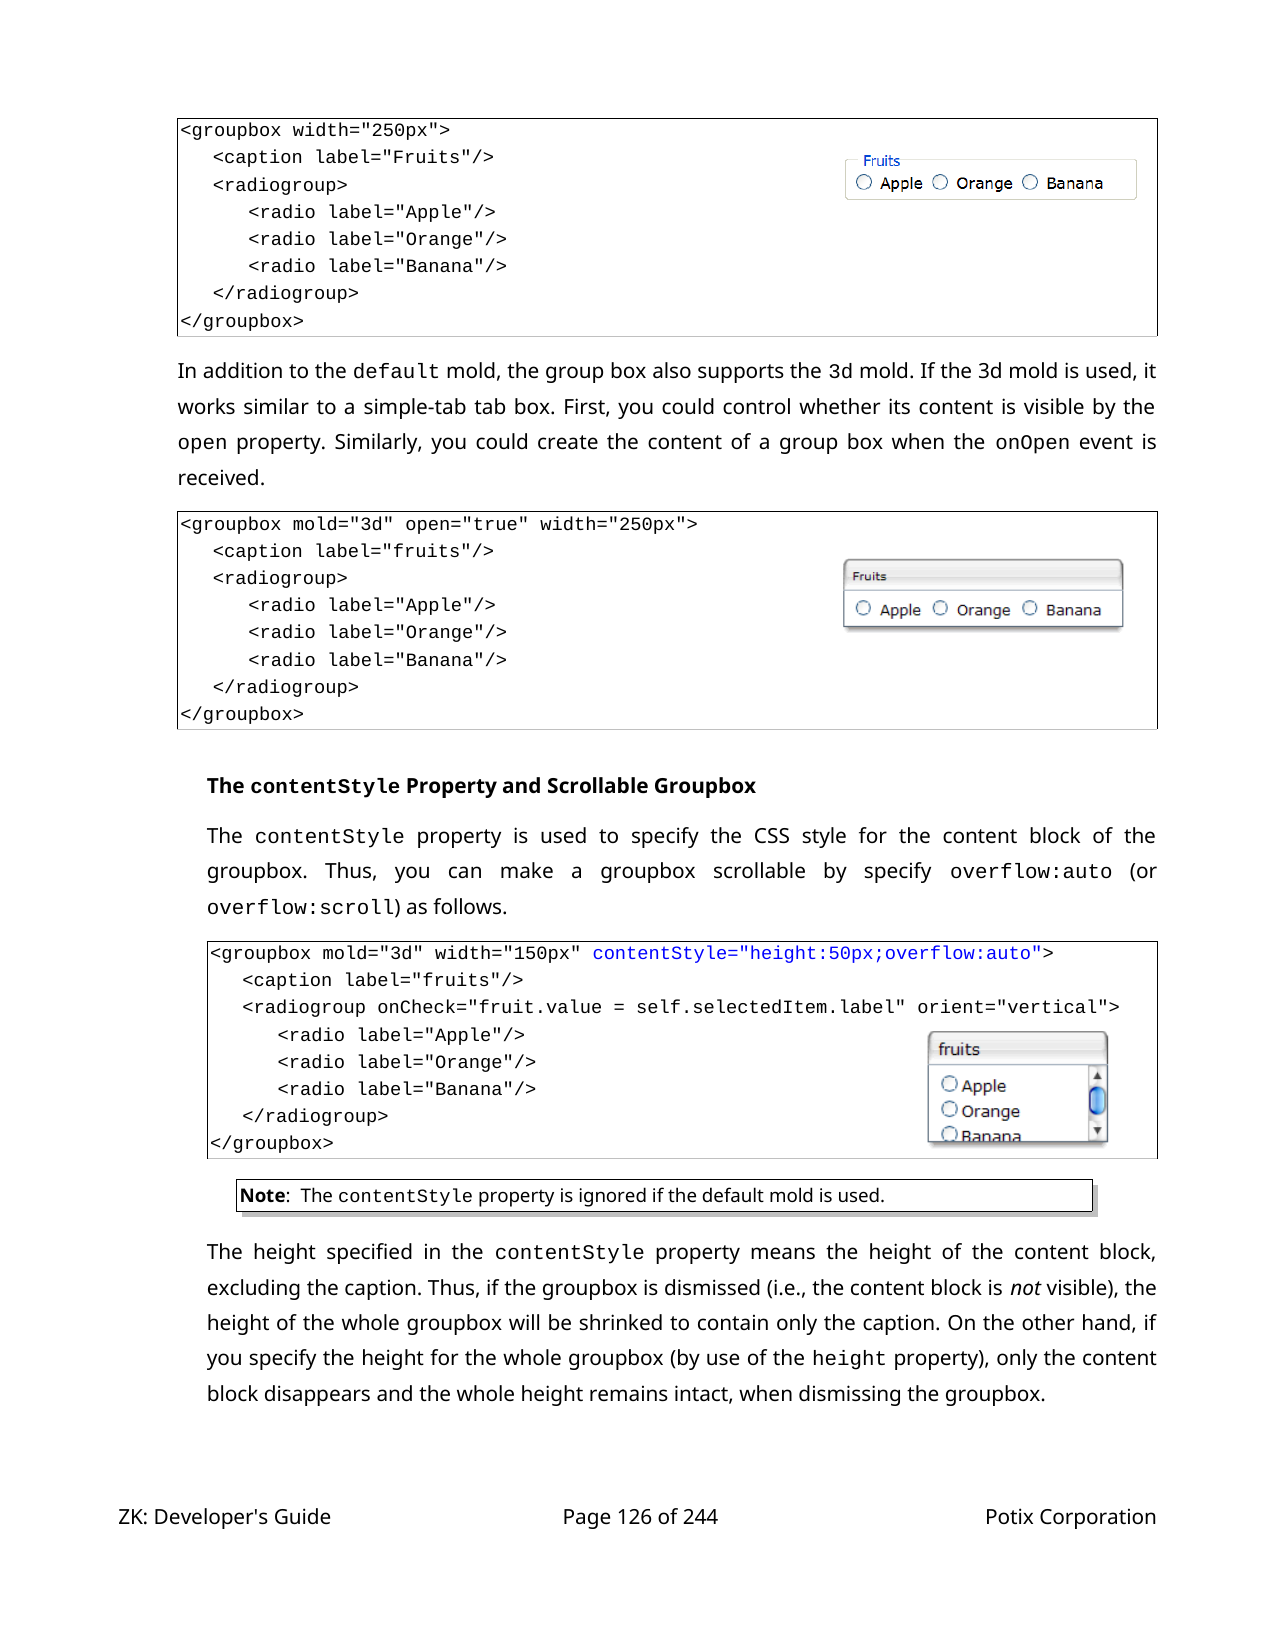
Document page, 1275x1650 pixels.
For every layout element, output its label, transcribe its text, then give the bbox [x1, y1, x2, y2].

subtitle The contentStyle Property and Scrollable Groupbox [207, 772, 1157, 800]
text <caption label="fruits"/> [208, 968, 1157, 992]
text </radiogroup> [178, 674, 1157, 699]
picture [924, 1031, 1112, 1150]
text [1112, 1077, 1157, 1101]
text </groupbox> [208, 1131, 1157, 1158]
text <radio label="Apple"/> [208, 1022, 1157, 1047]
text In addition to the default mold, the group box also supports the 3d mold. If the 3d mold is used, it works similar to a simple-tab tab box. First, you could control whether its content is visible by the open property. Similarly, you could create the content of a group box when the onOpen event is received. [177, 356, 1157, 491]
text </groupbox> [178, 308, 1157, 336]
text [1112, 1104, 1157, 1128]
text [1128, 566, 1157, 590]
text <radio label="Banana"/> [178, 254, 1157, 278]
text </groupbox> [178, 702, 1157, 729]
text </radiogroup> [178, 281, 1157, 306]
text <caption label="Fruits"/> [178, 145, 1157, 169]
text <groupbox mold="3d" width="150px" contentStyle="height:50px;overflow:auto"> [208, 942, 1157, 965]
text <groupbox mold="3d" open="true" width="250px"> [178, 512, 1157, 536]
text <radio label="Orange"/> [208, 1050, 924, 1074]
text <radiogroup onCheck="fruit.value = self.selectedItem.label" orient="vertical"> [208, 995, 1157, 1019]
text <caption label="fruits"/> [178, 539, 1157, 563]
text [1140, 172, 1157, 197]
text The height specified in the contentStyle property means the height of the content block, excluding the caption. Thus, if the groupbox is dismissed (i.e., the content block is not visible), the height of the whole groupbox will be shrinked to contain only the caption. On the other hand, if you specify the height for the whole groupbox (by use of the height property), only the content block disappears and the whole height remains intact, when dismissing the groupbox. [207, 1237, 1157, 1407]
picture [843, 153, 1140, 202]
picture [841, 557, 1128, 633]
text </radiogroup> [208, 1104, 924, 1128]
text <radio label="Apple"/> [178, 593, 841, 617]
text <groupbox width="250px"> [178, 119, 1157, 142]
text <radio label="Banana"/> [178, 647, 1157, 672]
text [1112, 1050, 1157, 1074]
text <radiogroup> [178, 566, 841, 590]
text [1128, 593, 1157, 617]
text The contentStyle property is used to specify the CSS style for the content block of the groupbox. Thus, you can make a groupbox scrollable by specify overflow:auto (or overflow:scroll) as follows. [207, 821, 1157, 920]
text <radio label="Orange"/> [178, 227, 1157, 251]
text <radio label="Orange"/> [178, 620, 1157, 644]
text <radio label="Apple"/> [178, 200, 1157, 224]
text <radio label="Banana"/> [208, 1077, 924, 1101]
text Note: The contentStyle property is ignored if the default mold is used. [237, 1180, 1092, 1211]
text <radiogroup> [178, 172, 843, 197]
